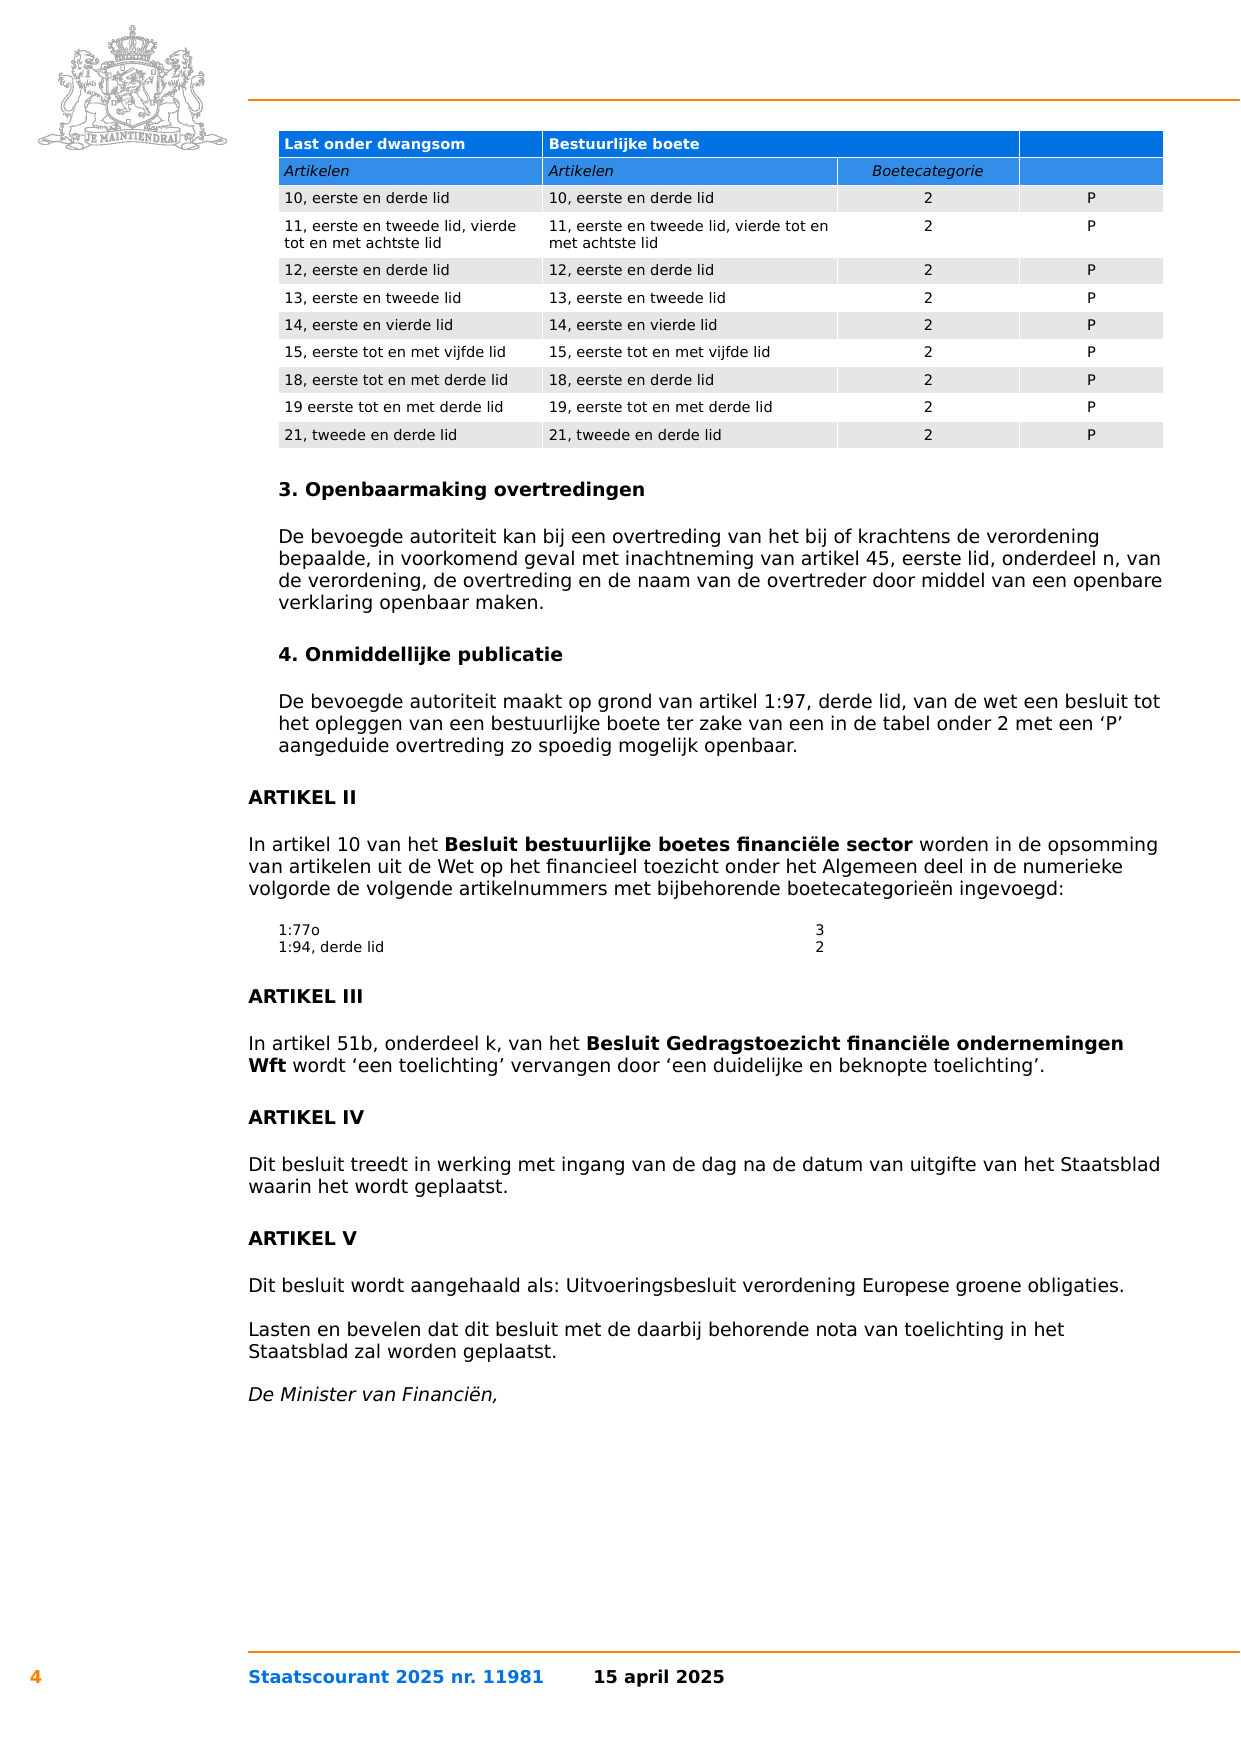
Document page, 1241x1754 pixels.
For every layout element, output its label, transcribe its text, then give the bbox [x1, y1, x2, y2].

subtitle ARTIKEL IV [248, 1107, 1163, 1129]
table_cell 11, eerste en tweede lid, vierde tot en met achtste lid [543, 213, 837, 256]
subtitle 3. Openbaarmaking overtredingen [278, 479, 1163, 501]
table_cell P [1020, 186, 1163, 212]
table_header Last onder dwangsom [279, 131, 542, 157]
table_cell 2 [838, 285, 1019, 311]
text In artikel 51b, onderdeel k, van het Besluit Gedragstoezicht financiële ondernemingen Wft wordt ‘een toelichting’ vervangen door ‘een duidelijke en beknopte toelichting’. [248, 1033, 1163, 1077]
table_cell 19 eerste tot en met derde lid [279, 395, 542, 421]
table_cell P [1020, 285, 1163, 311]
text De bevoegde autoriteit maakt op grond van artikel 1:97, derde lid, van de wet een besluit tot het opleggen van een bestuurlijke boete ter zake van een in de tabel onder 2 met een ‘P’ aangeduide overtreding zo spoedig mogelijk openbaar. [278, 691, 1163, 757]
subtitle ARTIKEL V [248, 1228, 1163, 1250]
table_cell 12, eerste en derde lid [279, 258, 542, 284]
table_cell P [1020, 258, 1163, 284]
table_cell P [1020, 340, 1163, 366]
table_cell 2 [838, 422, 1019, 448]
table_cell 14, eerste en vierde lid [279, 312, 542, 339]
table_cell 13, eerste en tweede lid [279, 285, 542, 311]
table_cell 2 [838, 258, 1019, 284]
table_cell 2 [838, 340, 1019, 366]
text De bevoegde autoriteit kan bij een overtreding van het bij of krachtens de verordening bepaalde, in voorkomend geval met inachtneming van artikel 45, eerste lid, onderdeel n, van de verordening, de overtreding en de naam van de overtreder door middel van een openbare verklaring openbaar maken. [278, 526, 1163, 614]
table_cell 15, eerste tot en met vijfde lid [543, 340, 837, 366]
table_cell P [1020, 312, 1163, 339]
table_cell [1020, 158, 1163, 185]
table_cell 15, eerste tot en met vijfde lid [279, 340, 542, 366]
table_header 3 [809, 922, 1163, 939]
text Dit besluit wordt aangehaald als: Uitvoeringsbesluit verordening Europese groene obligaties. [248, 1275, 1163, 1297]
table_cell 2 [809, 939, 1163, 956]
subtitle ARTIKEL III [248, 986, 1163, 1008]
table_cell 10, eerste en derde lid [279, 186, 542, 212]
table_cell P [1020, 395, 1163, 421]
table_cell 2 [838, 213, 1019, 256]
table_cell 21, tweede en derde lid [543, 422, 837, 448]
picture [38, 25, 227, 150]
subtitle 4. Onmiddellijke publicatie [278, 644, 1163, 666]
table_cell 12, eerste en derde lid [543, 258, 837, 284]
table_cell 2 [838, 367, 1019, 393]
table_cell Artikelen [543, 158, 837, 185]
table_cell Artikelen [279, 158, 542, 185]
text Dit besluit treedt in werking met ingang van de dag na de datum van uitgifte van het Staatsblad waarin het wordt geplaatst. [248, 1154, 1163, 1198]
table_cell 2 [838, 395, 1019, 421]
table_header Bestuurlijke boete [543, 131, 1019, 157]
table_cell 21, tweede en derde lid [279, 422, 542, 448]
table_cell 1:94, derde lid [278, 939, 809, 956]
table_cell 14, eerste en vierde lid [543, 312, 837, 339]
text De Minister van Financiën, [248, 1384, 1163, 1406]
table_cell 2 [838, 312, 1019, 339]
subtitle ARTIKEL II [248, 787, 1163, 809]
table_cell P [1020, 367, 1163, 393]
table_cell 13, eerste en tweede lid [543, 285, 837, 311]
text Lasten en bevelen dat dit besluit met de daarbij behorende nota van toelichting in het Staatsblad zal worden geplaatst. [248, 1318, 1163, 1362]
table_cell Boetecategorie [838, 158, 1019, 185]
table_cell 18, eerste tot en met derde lid [279, 367, 542, 393]
table_cell 11, eerste en tweede lid, vierde tot en met achtste lid [279, 213, 542, 256]
table_cell 19, eerste tot en met derde lid [543, 395, 837, 421]
table_cell P [1020, 422, 1163, 448]
table_cell 18, eerste en derde lid [543, 367, 837, 393]
table_header 1:77o [278, 922, 809, 939]
table_header [1020, 131, 1163, 157]
text In artikel 10 van het Besluit bestuurlijke boetes financiële sector worden in de opsomming van artikelen uit de Wet op het financieel toezicht onder het Algemeen deel in de numerieke volgorde de volgende artikelnummers met bijbehorende boetecategorieën ingevoegd: [248, 834, 1163, 900]
table_cell 2 [838, 186, 1019, 212]
table_cell 10, eerste en derde lid [543, 186, 837, 212]
table_cell P [1020, 213, 1163, 256]
